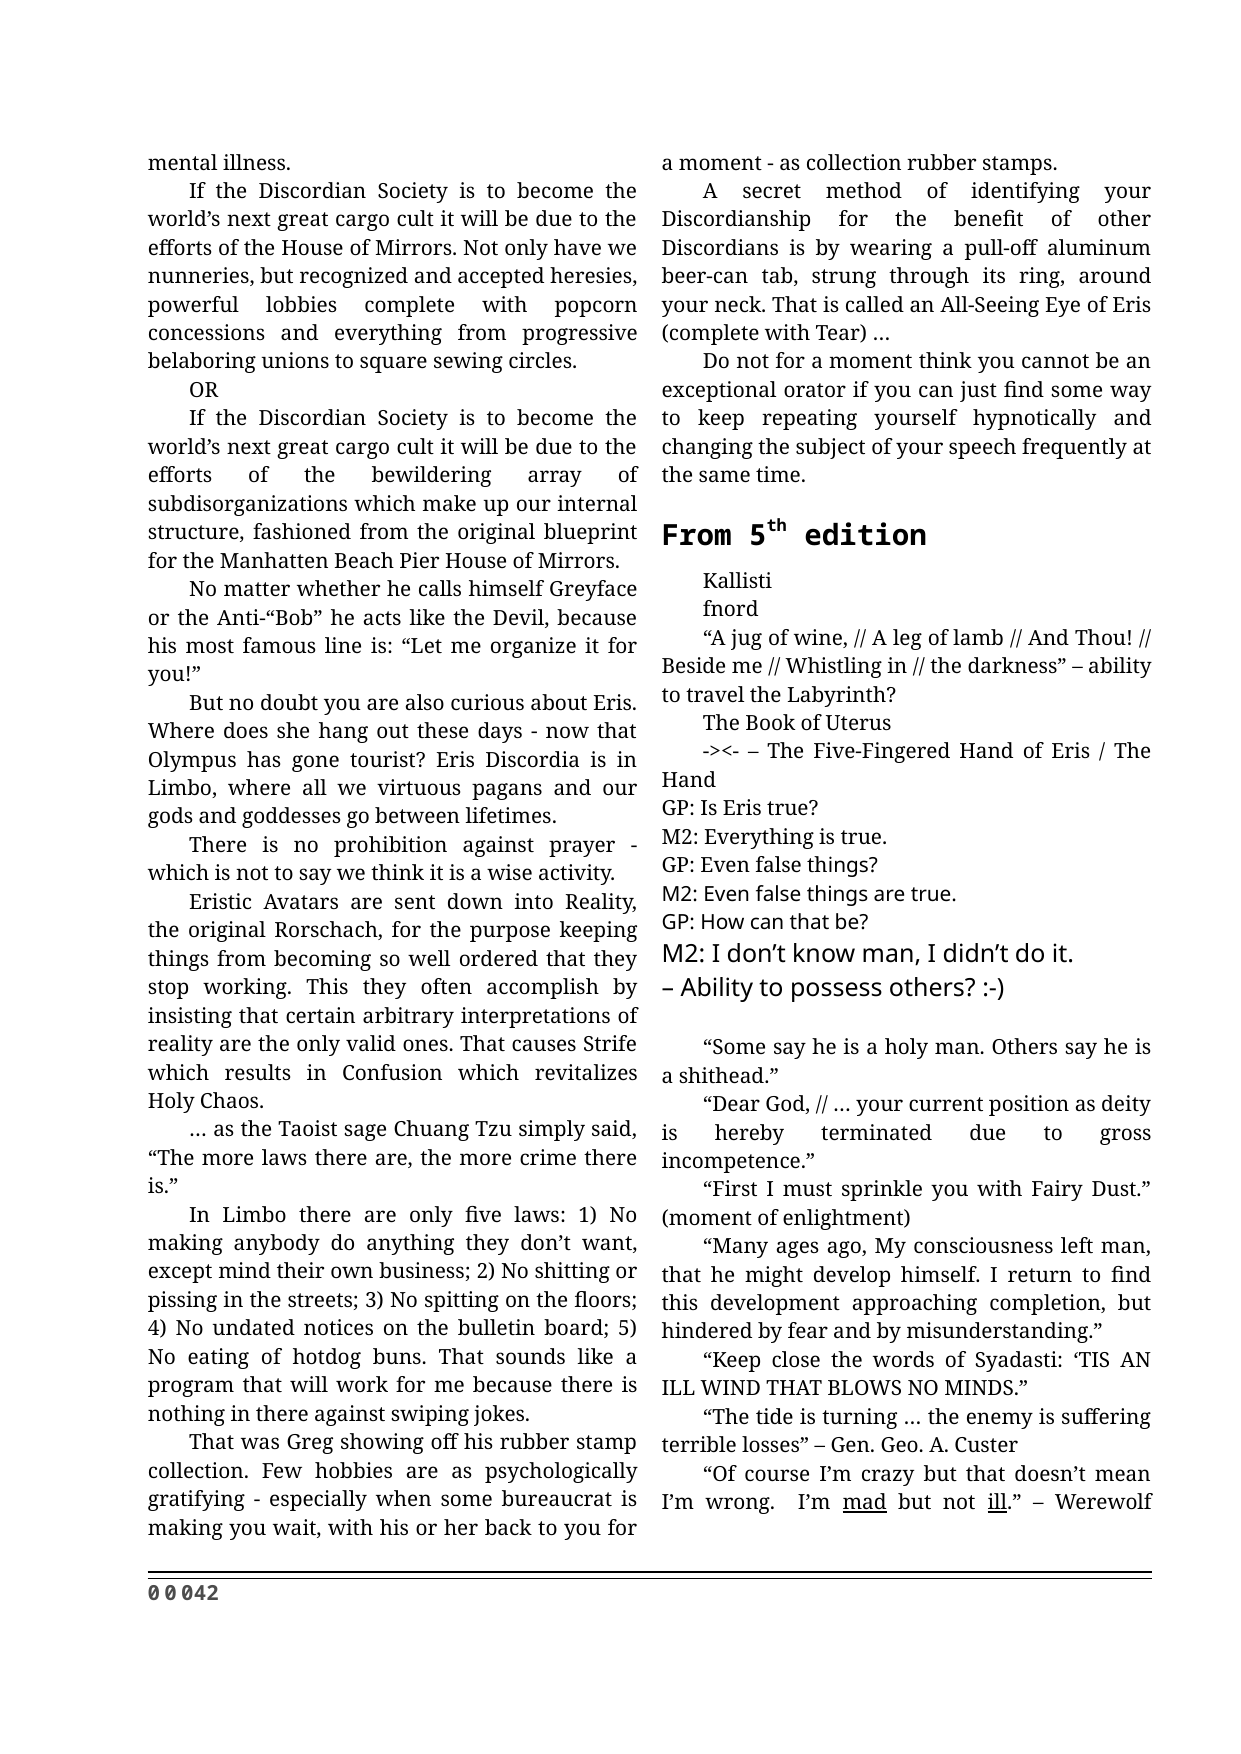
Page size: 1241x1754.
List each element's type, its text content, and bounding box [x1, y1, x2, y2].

text GP: How can that be? [661, 907, 1152, 936]
text -><- – The Five-Fingered Hand of Eris / The Hand [661, 737, 1152, 793]
text GP: Even false things? [661, 850, 1152, 879]
text M2: Even false things are true. [661, 879, 1152, 907]
text a moment - as collection rubber stamps. [661, 148, 1152, 176]
text No matter whether he calls himself Greyface or the Anti-“Bob” he acts like the Devil, because his most famous line is: “Let me organize it for you!” [148, 574, 638, 688]
text In Limbo there are only five laws: 1) No making anybody do anything they don’t want, except mind their own business; 2) No shitting or pissing in the streets; 3) No spitting on the floors; 4) No undated notices on the bulletin board; 5) No eating of hotdog buns. That sounds like a program that will work for me because there is nothing in there against swiping jokes. [148, 1200, 638, 1427]
text “Keep close the words of Syadasti: ‘TIS AN ILL WIND THAT BLOWS NO MINDS.” [661, 1345, 1152, 1402]
text If the Discordian Society is to become the world’s next great cargo cult it will be due to the efforts of the House of Mirrors. Not only have we nunneries, but recognized and accepted heresies, powerful lobbies complete with popcorn concessions and everything from progressive belaboring unions to square sewing circles. [148, 176, 638, 375]
text “Some say he is a holy man. Others say he is a shithead.” [661, 1032, 1152, 1089]
text If the Discordian Society is to become the world’s next great cargo cult it will be due to the efforts of the bewildering array of subdisorganizations which make up our internal structure, fashioned from the original blueprint for the Manhatten Beach Pier House of Mirrors. [148, 403, 638, 574]
text “Many ages ago, My consciousness left man, that he might develop himself. I return to find this development approaching completion, but hindered by fear and by misunderstanding.” [661, 1231, 1152, 1345]
subtitle From 5th edition [661, 514, 1152, 553]
text “First I must sprinkle you with Fairy Dust.” (moment of enlightment) [661, 1174, 1152, 1231]
text “Dear God, // … your current position as deity is hereby terminated due to gross incompetence.” [661, 1089, 1152, 1174]
text “Of course I’m crazy but that doesn’t mean I’m wrong. I’m mad but not ill.” – Werewolf [661, 1459, 1152, 1516]
text The Book of Uterus [661, 708, 1152, 737]
text That was Greg showing off his rubber stamp collection. Few hobbies are as psychologically gratifying - especially when some bureaucrat is making you wait, with his or her back to you for [148, 1427, 638, 1541]
text GP: Is Eris true? [661, 793, 1152, 822]
text … as the Taoist sage Chuang Tzu simply said, “The more laws there are, the more crime there is.” [148, 1114, 638, 1200]
text “A jug of wine, // A leg of lamb // And Thou! // Beside me // Whistling in // the darkness” – ability to travel the Labyrinth? [661, 623, 1152, 708]
text OR [148, 375, 638, 403]
text But no doubt you are also curious about Eris. Where does she hang out these days - now that Olympus has gone tourist? Eris Discordia is in Limbo, where all we virtuous pagans and our gods and goddesses go between lifetimes. [148, 688, 638, 830]
text Kallisti [661, 566, 1152, 594]
text Eristic Avatars are sent down into Reality, the original Rorschach, for the purpose keeping things from becoming so well ordered that they stop working. This they often accomplish by insisting that certain arbitrary interpretations of reality are the only valid ones. That causes Strife which results in Confusion which revitalizes Holy Chaos. [148, 887, 638, 1114]
text “The tide is turning … the enemy is suffering terrible losses” – Gen. Geo. A. Custer [661, 1402, 1152, 1459]
text A secret method of identifying your Discordianship for the benefit of other Discordians is by wearing a pull-off aluminum beer-can tab, strung through its ring, around your neck. That is called an All-Seeing Eye of Eris (complete with Tear) … [661, 176, 1152, 347]
text fnord [661, 594, 1152, 623]
text Do not for a moment think you cannot be an exceptional orator if you can just find some way to keep repeating yourself hypnotically and changing the subject of your speech frequently at the same time. [661, 347, 1152, 489]
text – Ability to possess others? :-) [661, 970, 1152, 1004]
text M2: I don’t know man, I didn’t do it. [661, 936, 1152, 970]
text M2: Everything is true. [661, 822, 1152, 850]
text There is no prohibition against prayer - which is not to say we think it is a wise activity. [148, 830, 638, 887]
text mental illness. [148, 148, 638, 176]
